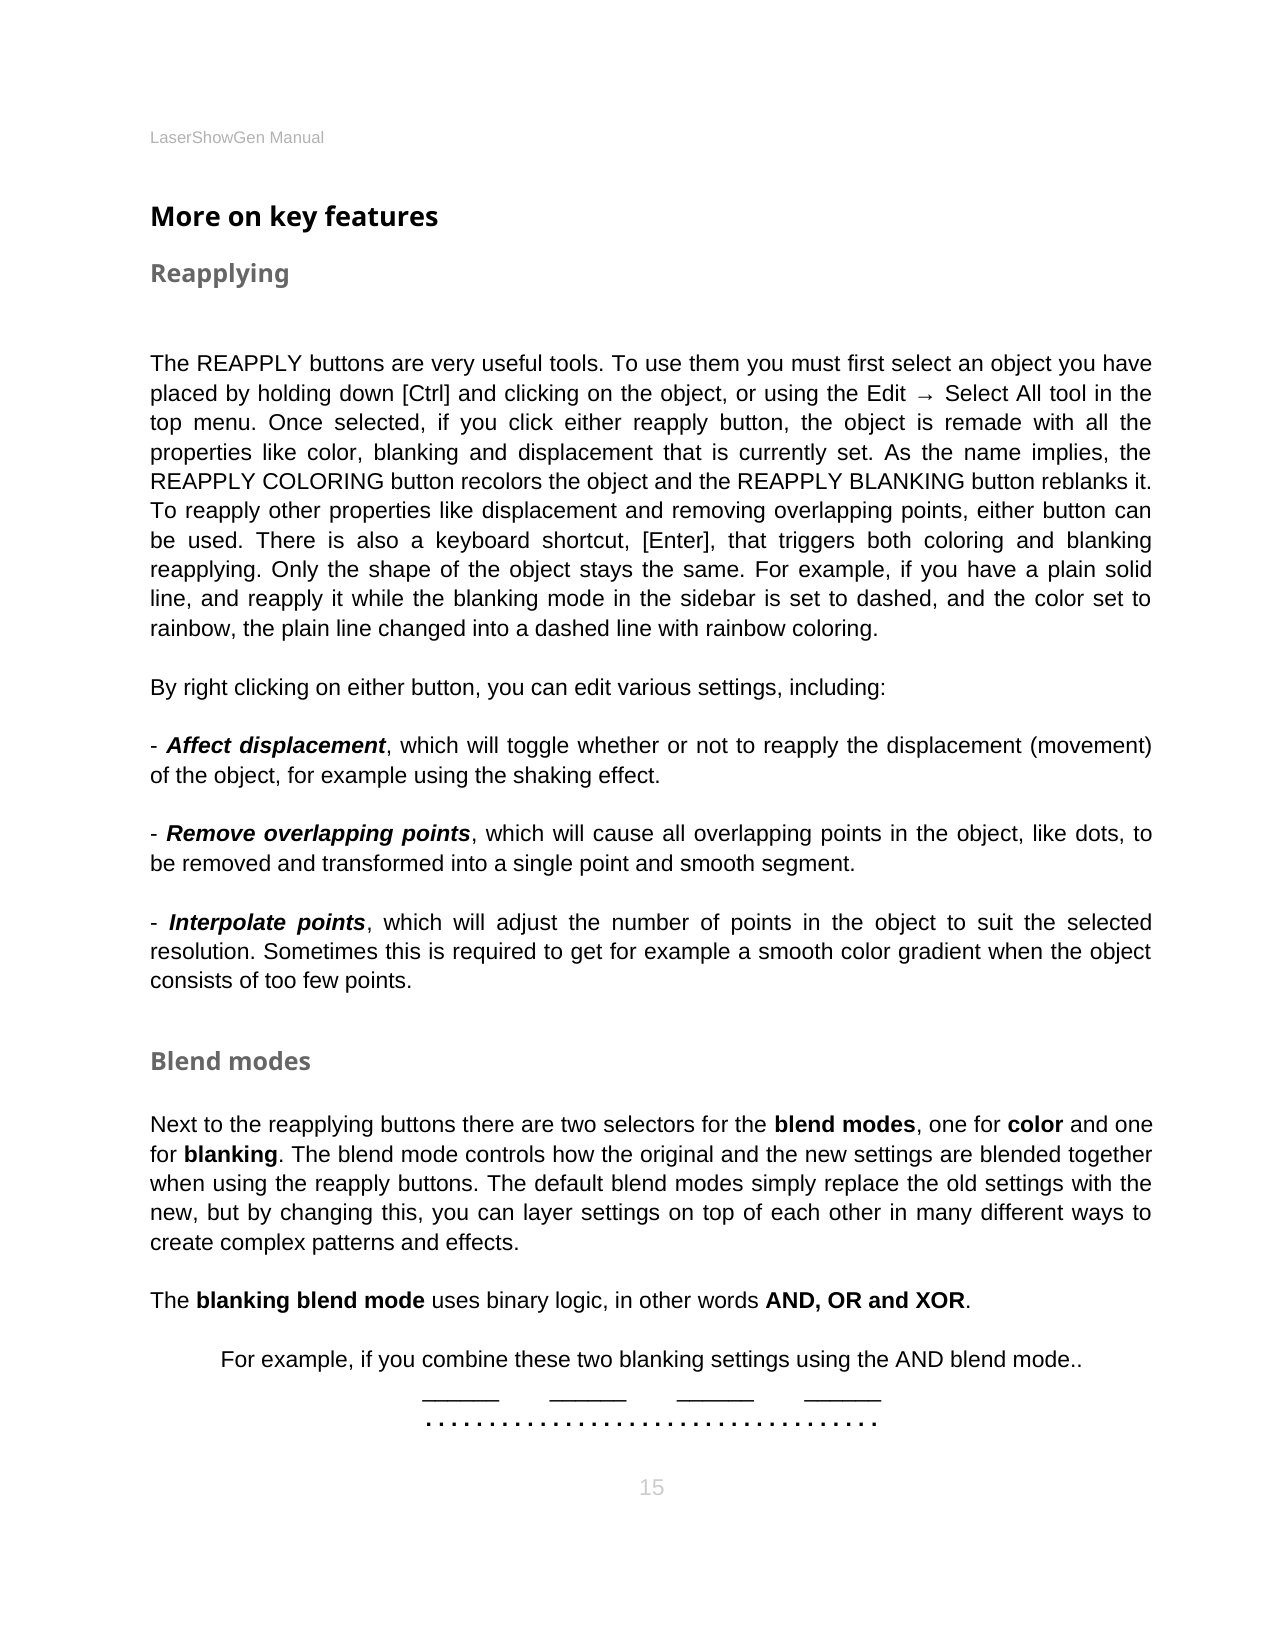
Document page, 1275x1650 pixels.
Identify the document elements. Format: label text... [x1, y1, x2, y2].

subtitle Blend modes [150, 1043, 1153, 1077]
text - Remove overlapping points, which will cause all overlapping points in the object, like dots, to be removed and transformed into a single point and smooth segment. [150, 821, 1153, 876]
text The blanking blend mode uses binary logic, in other words AND, OR and XOR. [150, 1288, 1153, 1314]
text - Affect displacement, which will toggle whether or not to reapply the displacement (movement) of the object, for example using the shaking effect. [150, 733, 1153, 788]
text . . . . . . . . . . . . . . . . . . . . . . . . . . . . . . . . . . . . [150, 1406, 1153, 1431]
text By right clicking on either button, you can edit various settings, including: [150, 674, 1153, 700]
text For example, if you combine these two blanking settings using the AND blend mode.. [150, 1347, 1153, 1373]
subtitle More on key features [150, 197, 1153, 234]
text ______ ______ ______ ______ [150, 1376, 1153, 1402]
text The REAPPLY buttons are very useful tools. To use them you must first select an object you have placed by holding down [Ctrl] and clicking on the object, or using the Edit → Select All tool in the top menu. Once selected, if you click either reapply button, the object is remade with all the properties like color, blanking and displacement that is currently set. As the name implies, the REAPPLY COLORING button recolors the object and the REAPPLY BLANKING button reblanks it. To reapply other properties like displacement and removing overlapping points, either button can be used. There is also a keyboard shortcut, [Enter], that triggers both coloring and blanking reapplying. Only the shape of the object stays the same. For example, if you have a plain solid line, and reapply it while the blanking mode in the sidebar is set to dashed, and the color set to rainbow, the plain line changed into a dashed line with rainbow coloring. [150, 351, 1153, 641]
text - Interpolate points, which will adjust the number of points in the object to suit the selected resolution. Sometimes this is required to get for example a smooth color gradient when the object consists of too few points. [150, 909, 1153, 994]
subtitle Reapplying [150, 256, 1153, 290]
text Next to the reapplying buttons there are two selectors for the blend modes, one for color and one for blanking. The blend mode controls how the original and the new settings are blended together when using the reapply buttons. The default blend modes simply replace the old settings with the new, but by changing this, you can layer settings on top of each other in many different ways to create complex patterns and effects. [150, 1112, 1153, 1255]
